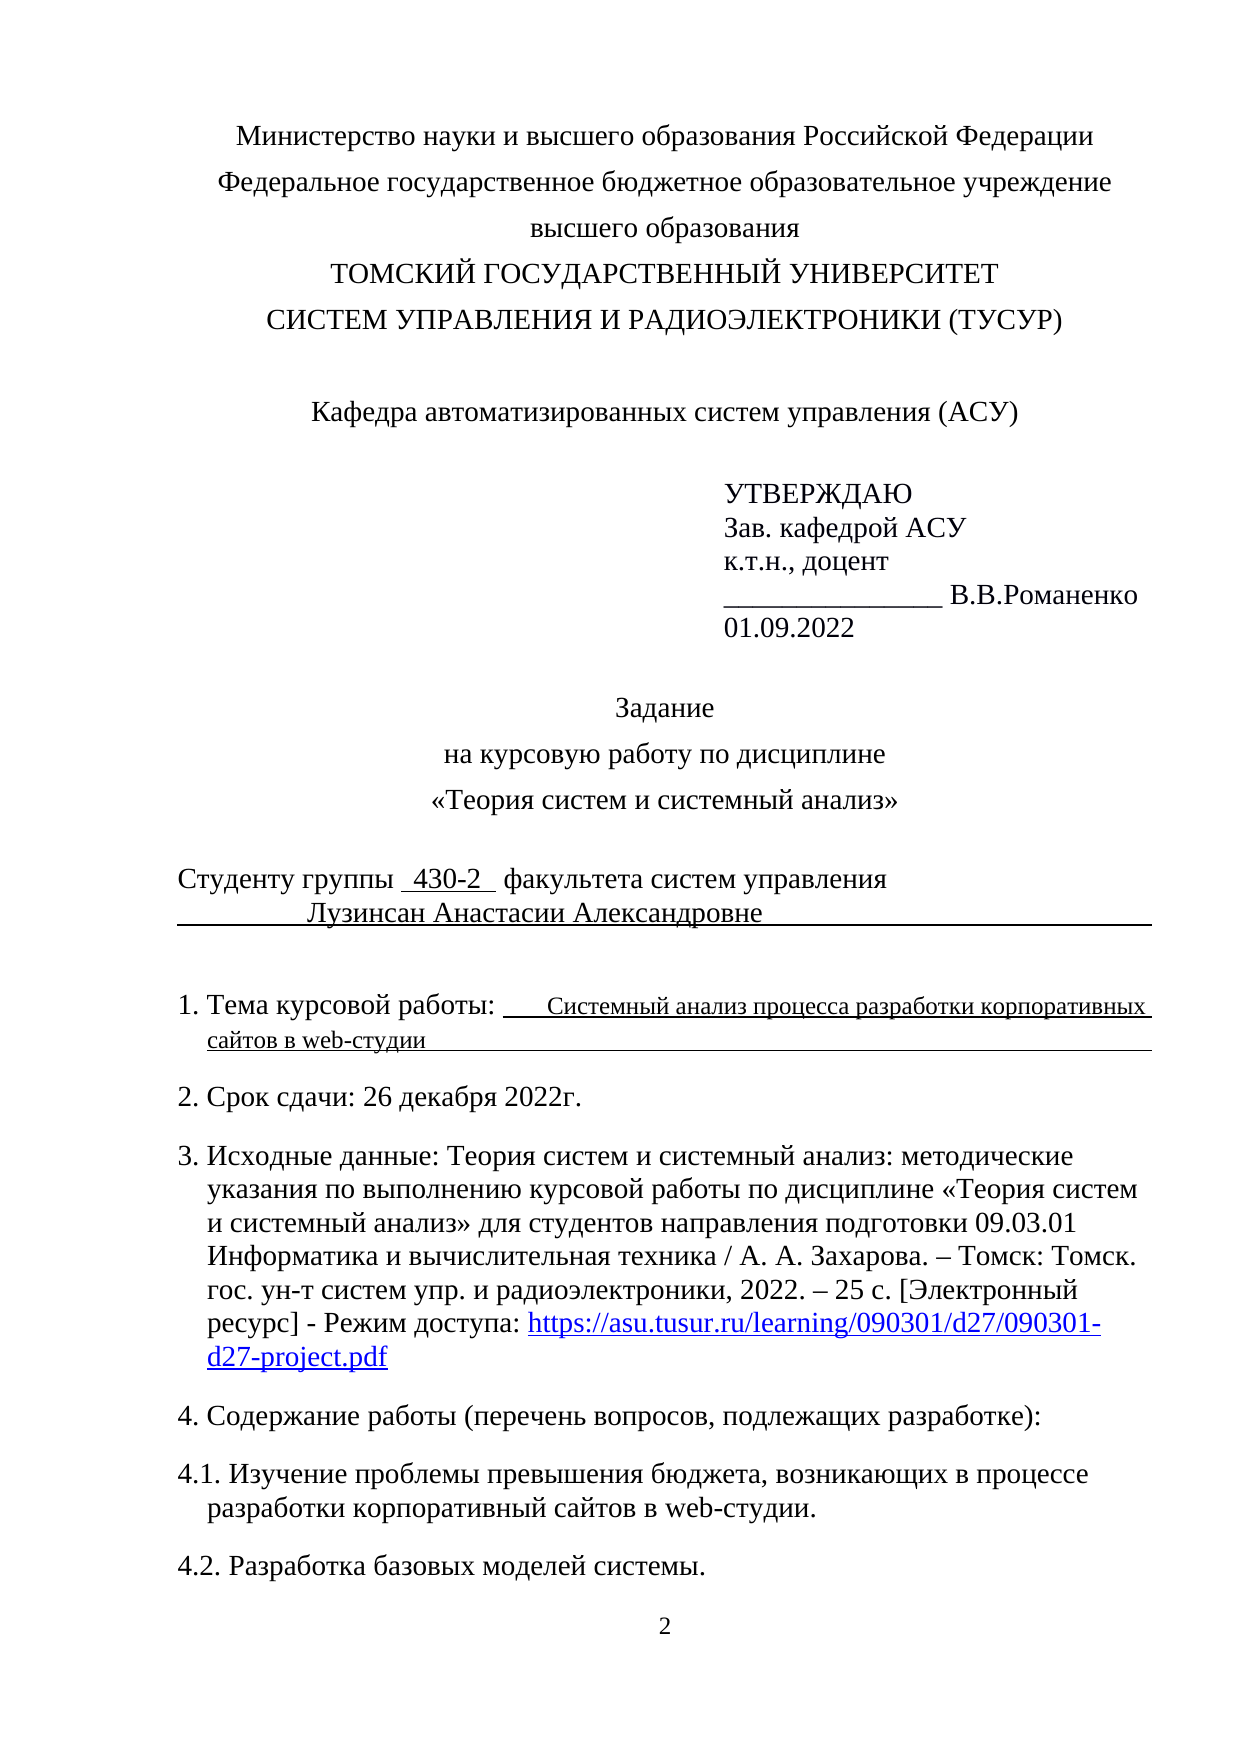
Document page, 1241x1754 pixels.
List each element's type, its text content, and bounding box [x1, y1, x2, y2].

text к.т.н., доцент [177, 543, 1152, 577]
text _______________ В.В.Романенко [177, 577, 1152, 610]
text 4.2. Разработка базовых моделей системы. [177, 1548, 1152, 1582]
text 1. Тема курсовой работы: Системный анализ процесса разработки корпоративных сайтов в web-студии [177, 987, 1152, 1054]
text Кафедра автоматизированных систем управления (АСУ) [177, 394, 1152, 428]
text 4. Содержание работы (перечень вопросов, подлежащих разработке): [177, 1398, 1152, 1431]
text СИСТЕМ УПРАВЛЕНИЯ И РАДИОЭЛЕКТРОНИКИ (ТУСУР) [177, 302, 1152, 336]
text Министерство науки и высшего образования Российской Федерации [177, 118, 1152, 152]
text ТОМСКИЙ ГОСУДАРСТВЕННЫЙ УНИВЕРСИТЕТ [177, 256, 1152, 290]
text высшего образования [177, 210, 1152, 244]
text 4.1. Изучение проблемы превышения бюджета, возникающих в процессе разработки корпоративный сайтов в web-студии. [177, 1456, 1152, 1523]
text Студенту группы 430-2 факультета систем управления [177, 862, 1152, 895]
text Задание [177, 690, 1152, 723]
text УТВЕРЖДАЮ [177, 476, 1152, 510]
text 01.09.2022 [177, 610, 1152, 644]
text 3. Исходные данные: Теория систем и системный анализ: методические указания по выполнению курсовой работы по дисциплине «Теория систем и системный анализ» для студентов направления подготовки 09.03.01 Информатика и вычислительная техника / А. А. Захарова. – Томск: Томск. гос. ун-т систем упр. и радиоэлектроники, 2022. – 25 с. [Электронный ресурс] - Режим доступа: https://asu.tusur.ru/learning/090301/d27/090301-d27-project.pdf [177, 1138, 1152, 1373]
text на курсовую работу по дисциплине [177, 736, 1152, 769]
text Зав. кафедрой АСУ [177, 510, 1152, 543]
text Лузинсан Анастасии Александровне [177, 895, 1152, 924]
text «Теория систем и системный анализ» [177, 782, 1152, 816]
text Федеральное государственное бюджетное образовательное учреждение [177, 164, 1152, 198]
text 2. Срок сдачи: 26 декабря 2022г. [177, 1079, 1152, 1113]
